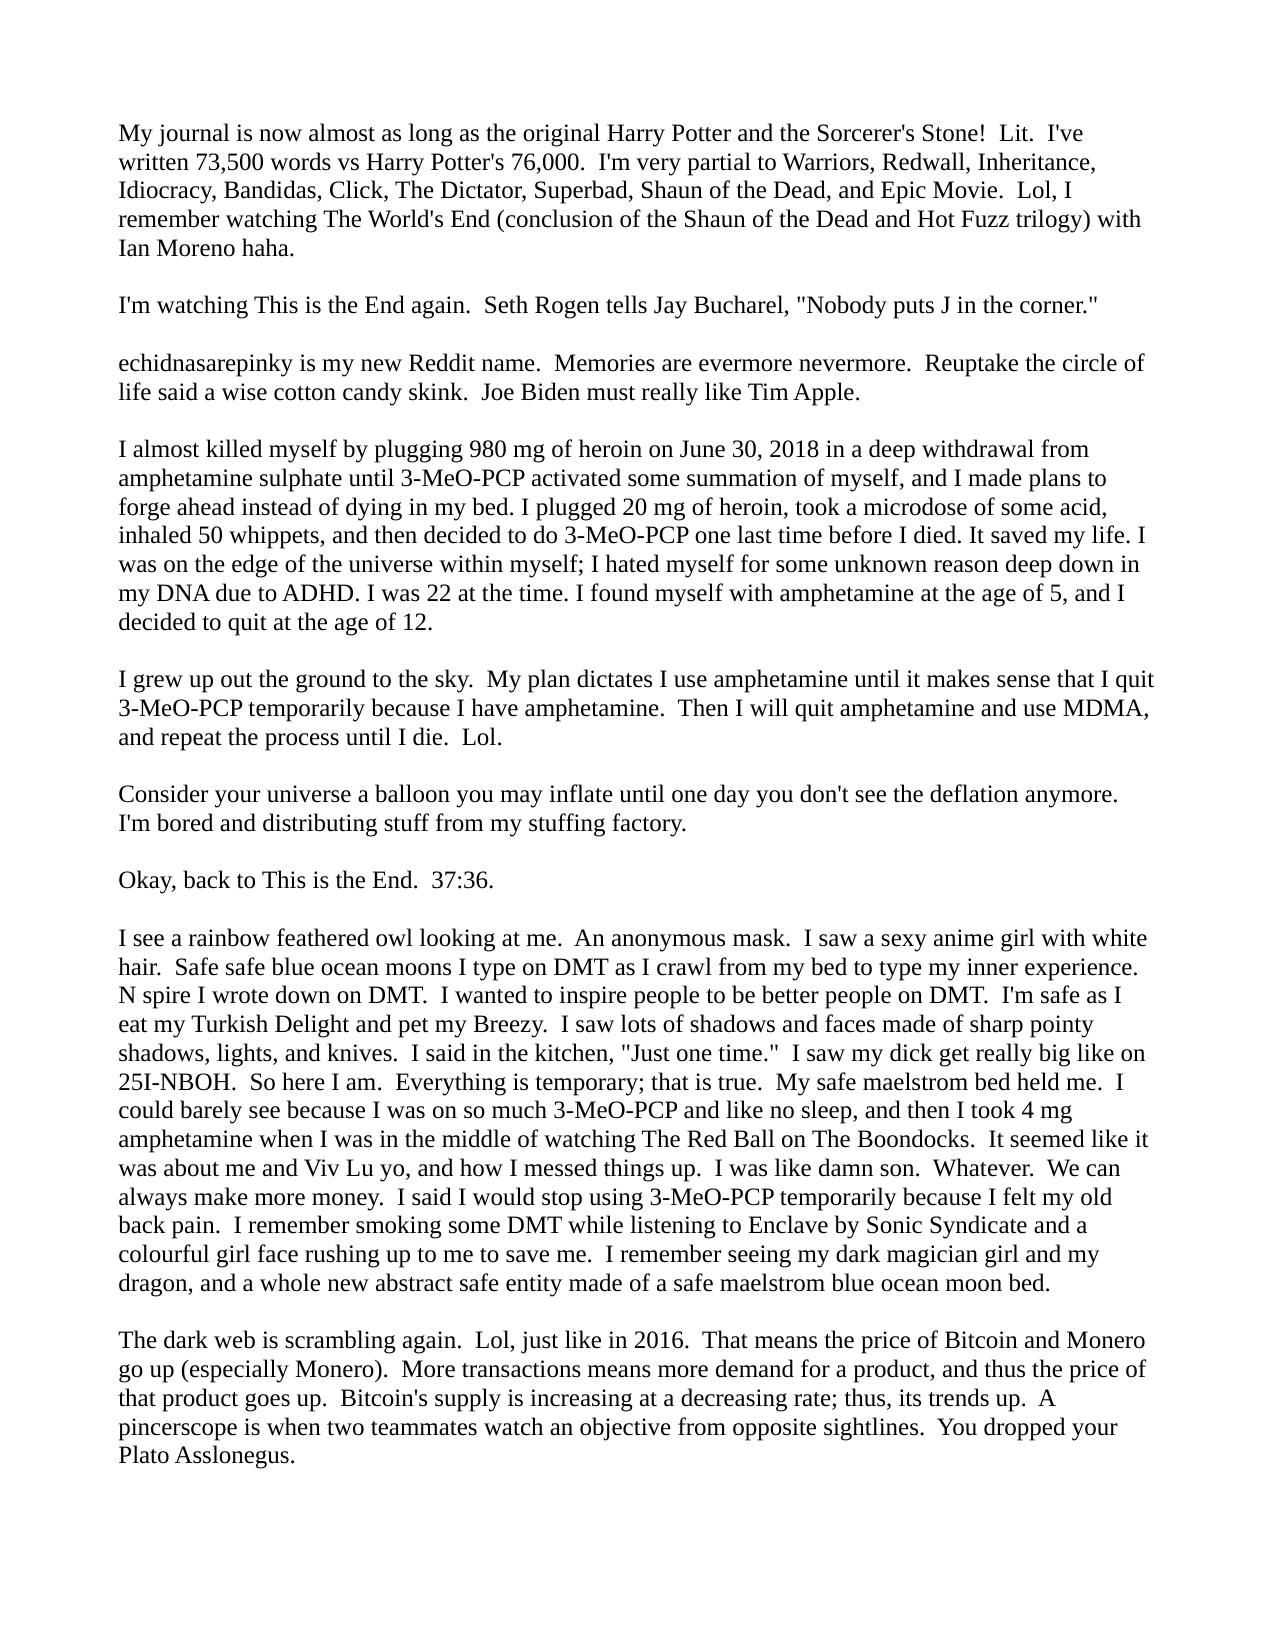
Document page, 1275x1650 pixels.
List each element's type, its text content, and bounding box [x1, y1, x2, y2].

text I grew up out the ground to the sky. My plan dictates I use amphetamine until it makes sense that I quit 3-MeO-PCP temporarily because I have amphetamine. Then I will quit amphetamine and use MDMA, and repeat the process until I die. Lol. [118, 664, 1157, 751]
text My journal is now almost as long as the original Harry Potter and the Sorcerer's Stone! Lit. I've written 73,500 words vs Harry Potter's 76,000. I'm very partial to Warriors, Redwall, Inheritance, Idiocracy, Bandidas, Click, The Dictator, Superbad, Shaun of the Dead, and Epic Movie. Lol, I remember watching The World's End (conclusion of the Shaun of the Dead and Hot Fuzz trilogy) with Ian Moreno haha. [118, 118, 1157, 262]
text The dark web is scrambling again. Lol, just like in 2016. That means the price of Bitcoin and Monero go up (especially Monero). More transactions means more demand for a product, and thus the price of that product goes up. Bitcoin's supply is increasing at a decreasing rate; thus, its trends up. A pincerscope is when two teammates watch an objective from opposite sightlines. You dropped your Plato Asslonegus. [118, 1326, 1157, 1469]
text I see a rainbow feathered owl looking at me. An anonymous mask. I saw a sexy anime girl with white hair. Safe safe blue ocean moons I type on DMT as I crawl from my bed to type my inner experience. N spire I wrote down on DMT. I wanted to inspire people to be better people on DMT. I'm safe as I eat my Turkish Delight and pet my Breezy. I saw lots of shadows and faces made of sharp pointy shadows, lights, and knives. I said in the kitchen, "Just one time." I saw my dick get really big like on 25I-NBOH. So here I am. Everything is temporary; that is true. My safe maelstrom bed held me. I could barely see because I was on so much 3-MeO-PCP and like no sleep, and then I took 4 mg amphetamine when I was in the middle of watching The Red Ball on The Boondocks. It seemed like it was about me and Viv Lu yo, and how I messed things up. I was like damn son. Whatever. We can always make more money. I said I would stop using 3-MeO-PCP temporarily because I felt my old back pain. I remember smoking some DMT while listening to Enclave by Sonic Syndicate and a colourful girl face rushing up to me to save me. I remember seeing my dark magician girl and my dragon, and a whole new abstract safe entity made of a safe maelstrom blue ocean moon bed. [118, 923, 1157, 1297]
text echidnasarepinky is my new Reddit name. Memories are evermore nevermore. Reuptake the circle of life said a wise cotton candy skink. Joe Biden must really like Tim Apple. [118, 348, 1157, 406]
text I'm watching This is the End again. Seth Rogen tells Jay Bucharel, "Nobody puts J in the corner." [118, 291, 1157, 319]
text Consider your universe a balloon you may inflate until one day you don't see the deflation anymore. I'm bored and distributing stuff from my stuffing factory. [118, 779, 1157, 837]
text Okay, back to This is the End. 37:36. [118, 866, 1157, 894]
text I almost killed myself by plugging 980 mg of heroin on June 30, 2018 in a deep withdrawal from amphetamine sulphate until 3-MeO-PCP activated some summation of myself, and I made plans to forge ahead instead of dying in my bed. I plugged 20 mg of heroin, took a microdose of some acid, inhaled 50 whippets, and then decided to do 3-MeO-PCP one last time before I died. It saved my life. I was on the edge of the universe within myself; I hated myself for some unknown reason deep down in my DNA due to ADHD. I was 22 at the time. I found myself with amphetamine at the age of 5, and I decided to quit at the age of 12. [118, 434, 1157, 636]
